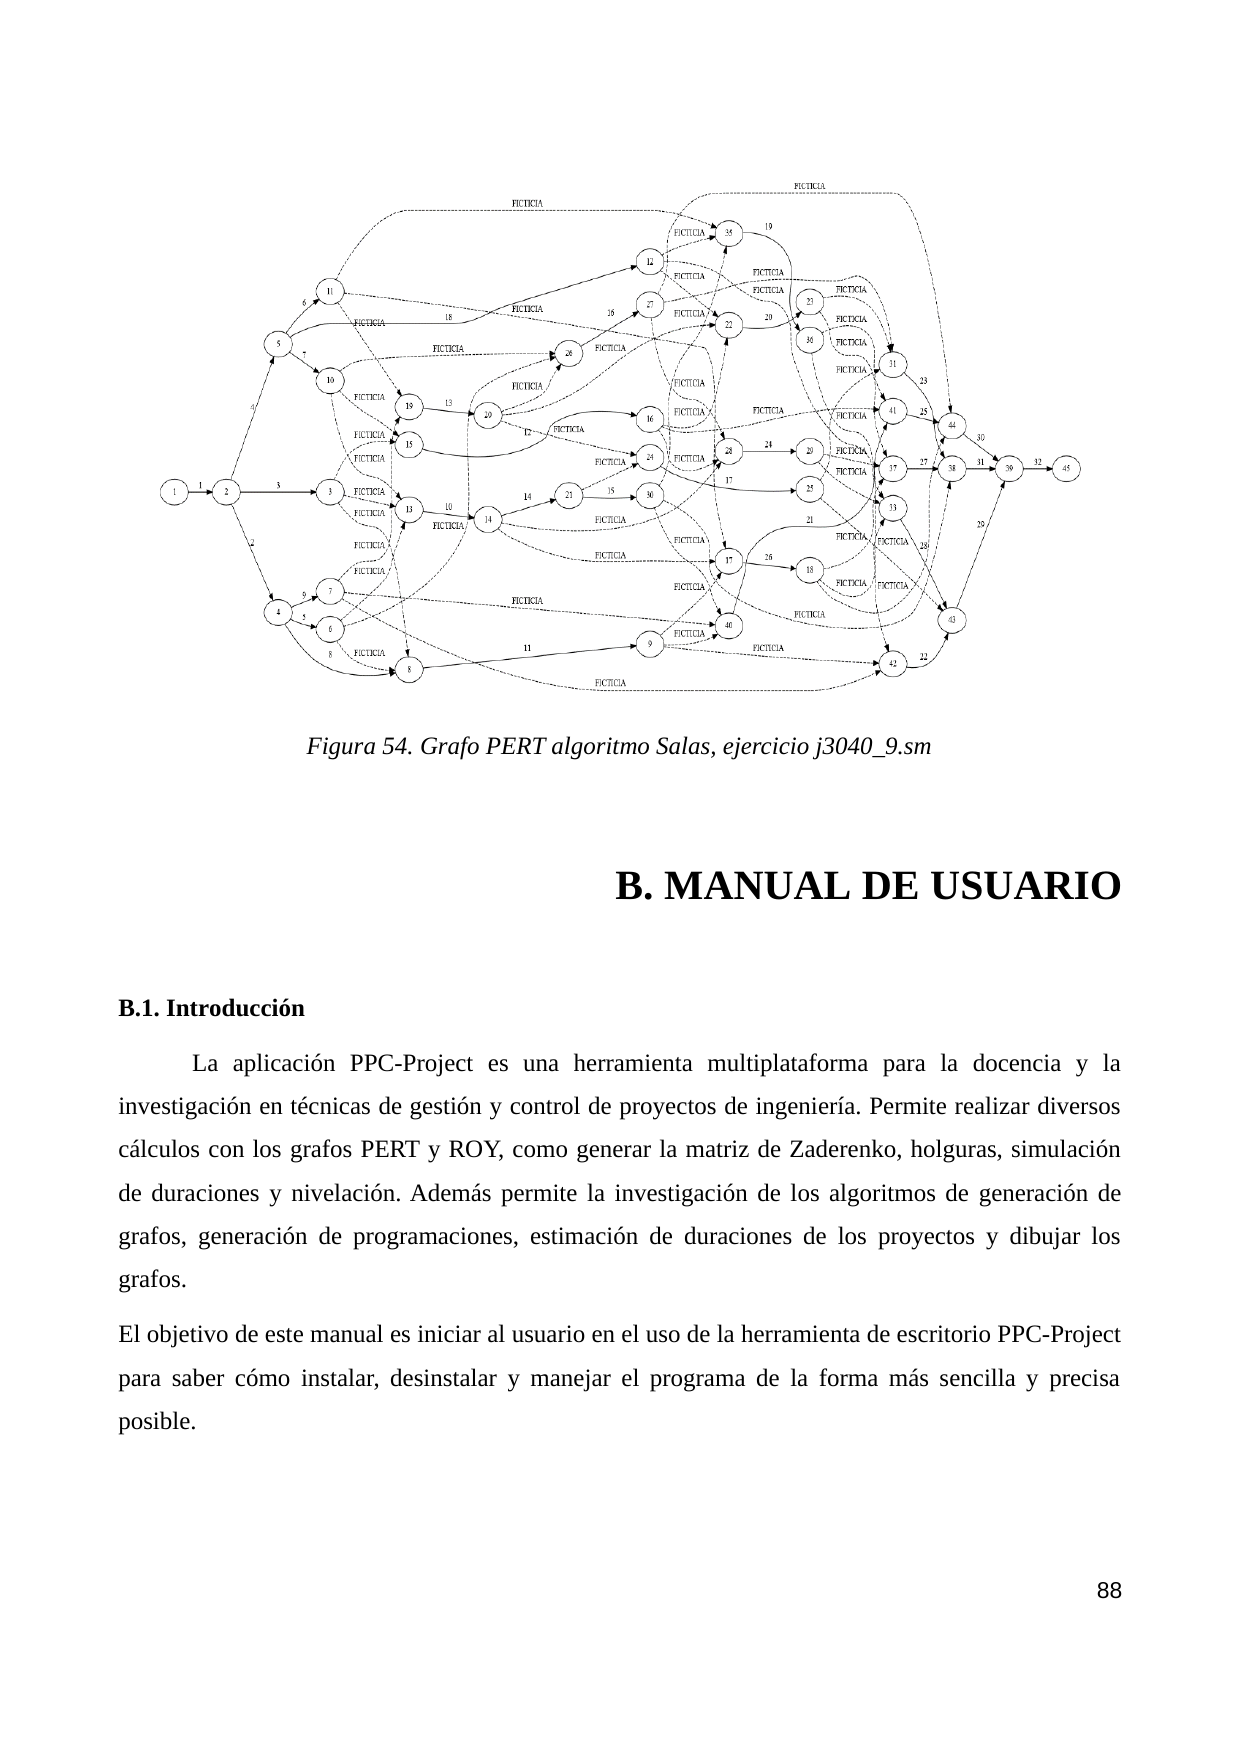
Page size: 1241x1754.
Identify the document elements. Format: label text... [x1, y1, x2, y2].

list B. MANUAL DE USUARIO [156, 861, 1122, 909]
text El objetivo de este manual es iniciar al usuario en el uso de la herramienta de escritorio PPC-Project para saber cómo instalar, desinstalar y manejar el programa de la forma más sencilla y precisa posible. [118, 1319, 1122, 1434]
text La aplicación PPC-Project es una herramienta multiplataforma para la docencia y la investigación en técnicas de gestión y control de proyectos de ingeniería. Permite realizar diversos cálculos con los grafos PERT y ROY, como generar la matriz de Zaderenko, holguras, simulación de duraciones y nivelación. Además permite la investigación de los algoritmos de generación de grafos, generación de programaciones, estimación de duraciones de los proyectos y dibujar los grafos. [118, 1048, 1122, 1293]
text B.1. Introducción [118, 993, 1122, 1021]
picture [158, 177, 1082, 693]
text Figura 54. Grafo PERT algoritmo Salas, ejercicio j3040_9.sm [118, 731, 1122, 760]
